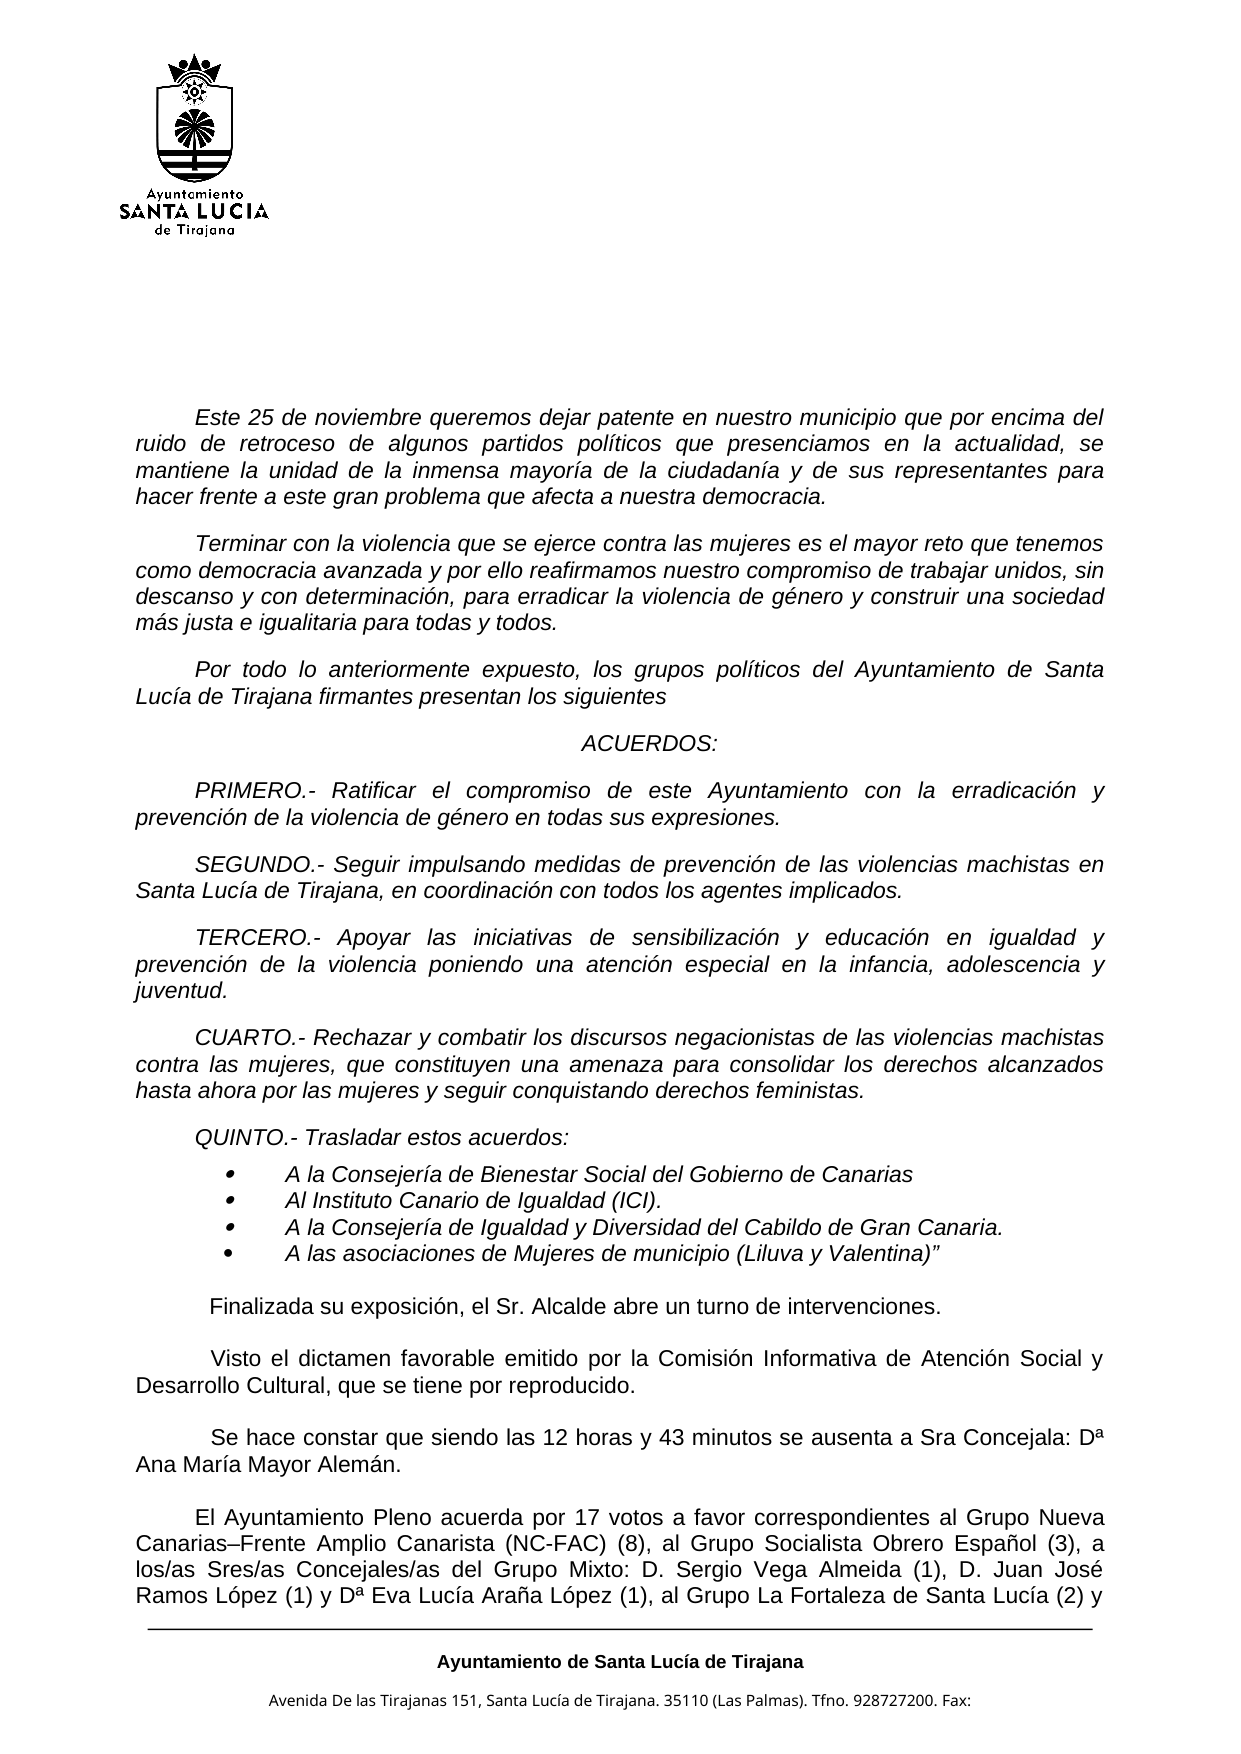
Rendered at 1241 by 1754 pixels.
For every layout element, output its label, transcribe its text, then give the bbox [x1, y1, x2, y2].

text Finalizada su exposición, el Sr. Alcalde abre un turno de intervenciones. [135, 1293, 1105, 1319]
picture [91, 23, 297, 263]
list Al Instituto Canario de Igualdad (ICI). [165, 1187, 1105, 1213]
text PRIMERO.- Ratificar el compromiso de este Ayuntamiento con la erradicación y prevención de la violencia de género en todas sus expresiones. [135, 777, 1105, 830]
text SEGUNDO.- Seguir impulsando medidas de prevención de las violencias machistas en Santa Lucía de Tirajana, en coordinación con todos los agentes implicados. [135, 851, 1105, 903]
text Visto el dictamen favorable emitido por la Comisión Informativa de Atención Social y Desarrollo Cultural, que se tiene por reproducido. [135, 1345, 1105, 1398]
list A las asociaciones de Mujeres de municipio (Liluva y Valentina)” [165, 1240, 1105, 1266]
text Este 25 de noviembre queremos dejar patente en nuestro municipio que por encima del ruido de retroceso de algunos partidos políticos que presenciamos en la actualidad, se mantiene la unidad de la inmensa mayoría de la ciudadanía y de sus representantes para hacer frente a este gran problema que afecta a nuestra democracia. [135, 404, 1105, 509]
text Por todo lo anteriormente expuesto, los grupos políticos del Ayuntamiento de Santa Lucía de Tirajana firmantes presentan los siguientes [135, 656, 1105, 709]
text Terminar con la violencia que se ejerce contra las mujeres es el mayor reto que tenemos como democracia avanzada y por ello reafirmamos nuestro compromiso de trabajar unidos, sin descanso y con determinación, para erradicar la violencia de género y construir una sociedad más justa e igualitaria para todas y todos. [135, 530, 1105, 636]
text TERCERO.- Apoyar las iniciativas de sensibilización y educación en igualdad y prevención de la violencia poniendo una atención especial en la infancia, adolescencia y juventud. [135, 924, 1105, 1003]
text El Ayuntamiento Pleno acuerda por 17 votos a favor correspondientes al Grupo Nueva Canarias–Frente Amplio Canarista (NC-FAC) (8), al Grupo Socialista Obrero Español (3), a los/as Sres/as Concejales/as del Grupo Mixto: D. Sergio Vega Almeida (1), D. Juan José Ramos López (1) y Dª Eva Lucía Araña López (1), al Grupo La Fortaleza de Santa Lucía (2) y [135, 1503, 1105, 1609]
text QUINTO.- Trasladar estos acuerdos: [135, 1124, 1105, 1150]
text ACUERDOS: [135, 730, 1105, 756]
text CUARTO.- Rechazar y combatir los discursos negacionistas de las violencias machistas contra las mujeres, que constituyen una amenaza para consolidar los derechos alcanzados hasta ahora por las mujeres y seguir conquistando derechos feministas. [135, 1024, 1105, 1103]
list A la Consejería de Igualdad y Diversidad del Cabildo de Gran Canaria. [165, 1213, 1105, 1240]
text Se hace constar que siendo las 12 horas y 43 minutos se ausenta a Sra Concejala: Dª Ana María Mayor Alemán. [135, 1424, 1105, 1477]
list A la Consejería de Bienestar Social del Gobierno de Canarias [165, 1161, 1105, 1187]
